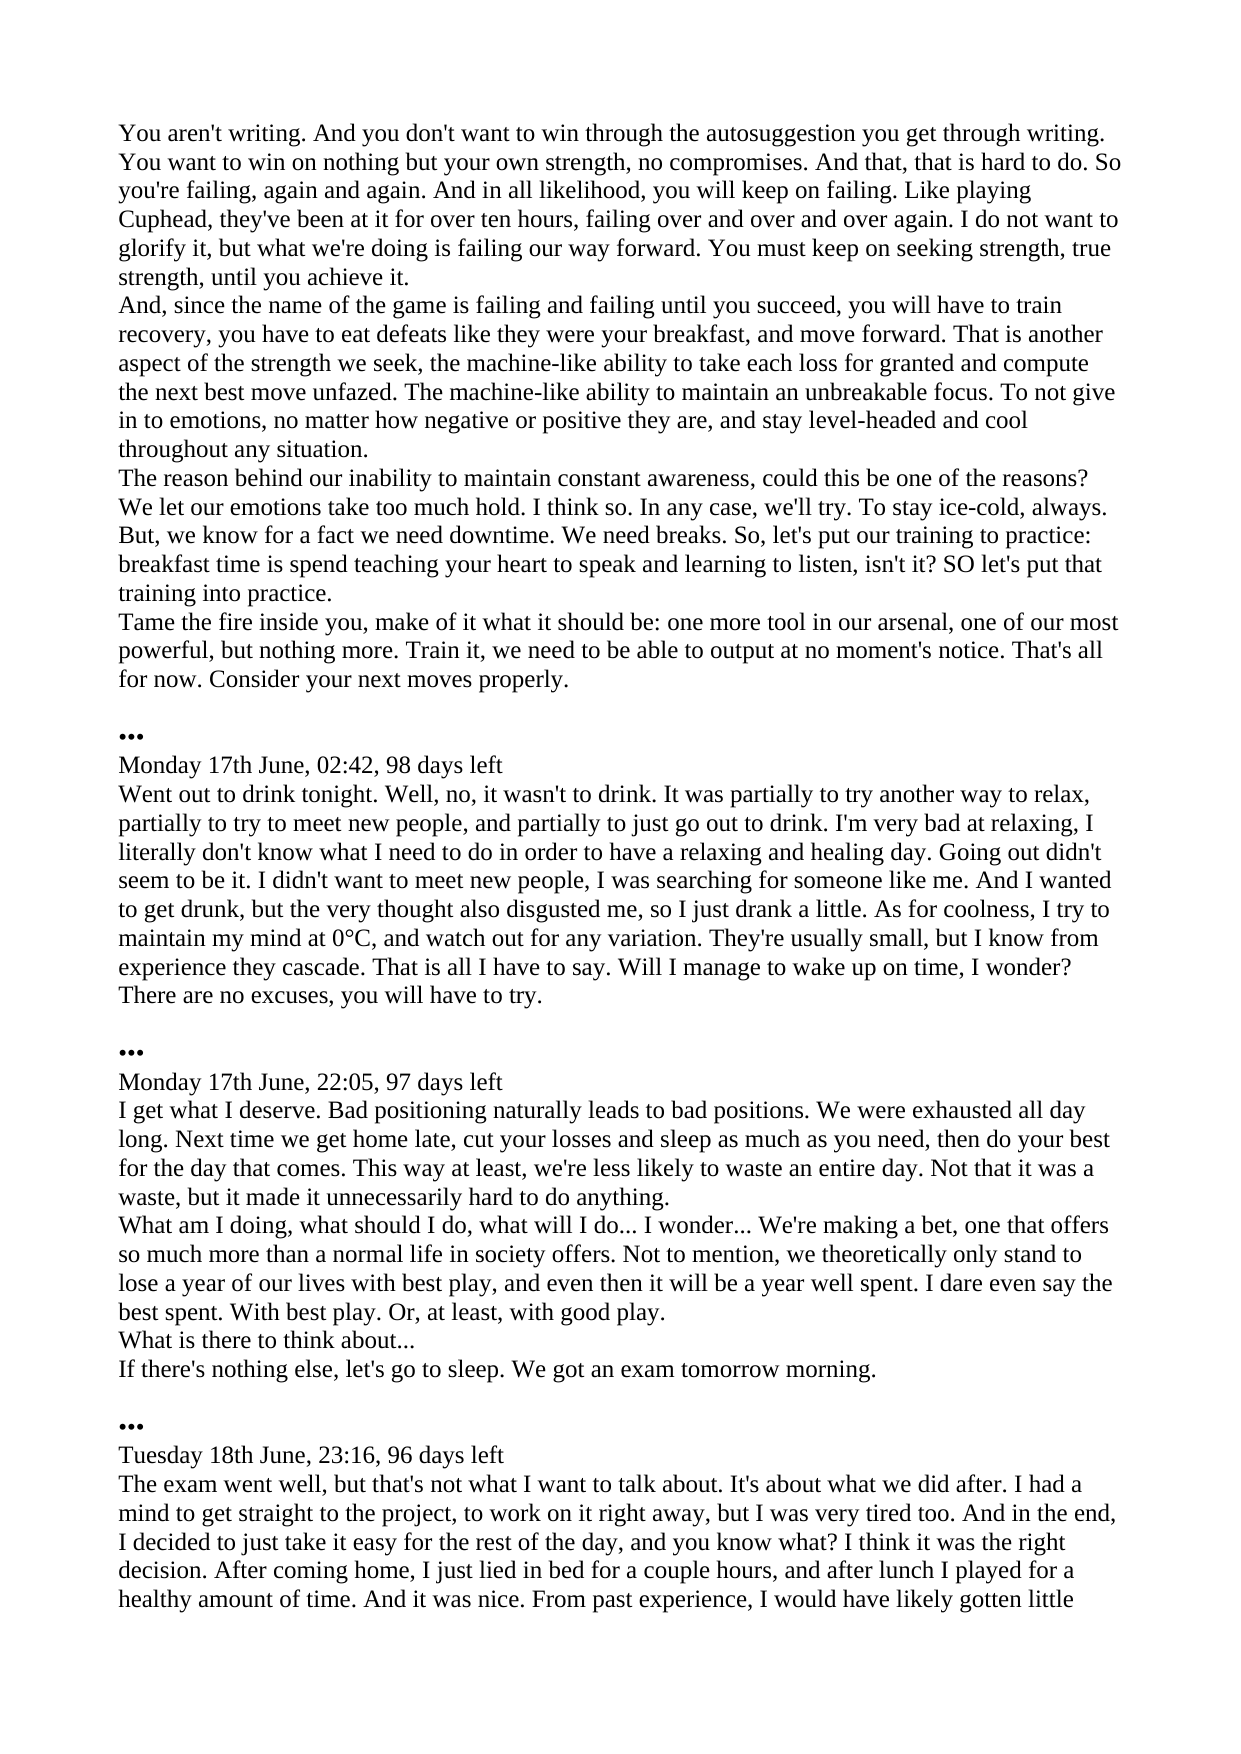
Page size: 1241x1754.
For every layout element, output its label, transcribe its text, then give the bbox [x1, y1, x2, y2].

text What am I doing, what should I do, what will I do... I wonder... We're making a bet, one that offers so much more than a normal life in society offers. Not to mention, we theoretically only stand to lose a year of our lives with best play, and even then it will be a year well spent. I dare even say the best spent. With best play. Or, at least, with good play. [118, 1211, 1122, 1326]
text ••• [118, 1412, 1122, 1441]
text The reason behind our inability to maintain constant awareness, could this be one of the reasons? We let our emotions take too much hold. I think so. In any case, we'll try. To stay ice-cold, always. But, we know for a fact we need downtime. We need breaks. So, let's put our training to practice: breakfast time is spend teaching your heart to speak and learning to listen, isn't it? SO let's put that training into practice. [118, 463, 1122, 607]
text Tuesday 18th June, 23:16, 96 days left [118, 1441, 1122, 1469]
text Monday 17th June, 22:05, 97 days left [118, 1067, 1122, 1096]
text And, since the name of the game is failing and failing until you succeed, you will have to train recovery, you have to eat defeats like they were your breakfast, and move forward. That is another aspect of the strength we seek, the machine-like ability to take each loss for granted and compute the next best move unfazed. The machine-like ability to maintain an unbreakable focus. To not give in to emotions, no matter how negative or positive they are, and stay level-headed and cool throughout any situation. [118, 291, 1122, 463]
text Went out to drink tonight. Well, no, it wasn't to drink. It was partially to try another way to relax, partially to try to meet new people, and partially to just go out to drink. I'm very bad at relaxing, I literally don't know what I need to do in order to have a relaxing and healing day. Going out didn't seem to be it. I didn't want to meet new people, I was searching for someone like me. And I wanted to get drunk, but the very thought also disgusted me, so I just drank a little. As for coolness, I try to maintain my mind at 0°C, and watch out for any variation. They're usually small, but I know from experience they cascade. That is all I have to say. Will I manage to wake up on time, I wonder? There are no excuses, you will have to try. [118, 779, 1122, 1009]
text You aren't writing. And you don't want to win through the autosuggestion you get through writing. You want to win on nothing but your own strength, no compromises. And that, that is hard to do. So you're failing, again and again. And in all likelihood, you will keep on failing. Like playing Cuphead, they've been at it for over ten hours, failing over and over and over again. I do not want to glorify it, but what we're doing is failing our way forward. You must keep on seeking strength, true strength, until you achieve it. [118, 118, 1122, 291]
text Tame the fire inside you, make of it what it should be: one more tool in our arsenal, one of our most powerful, but nothing more. Train it, we need to be able to output at no moment's notice. That's all for now. Consider your next moves properly. [118, 607, 1122, 693]
text ••• [118, 722, 1122, 751]
text ••• [118, 1038, 1122, 1067]
text What is there to think about... [118, 1326, 1122, 1354]
text If there's nothing else, let's go to sleep. We got an exam tomorrow morning. [118, 1354, 1122, 1383]
text I get what I deserve. Bad positioning naturally leads to bad positions. We were exhausted all day long. Next time we get home late, cut your losses and sleep as much as you need, then do your best for the day that comes. This way at least, we're less likely to waste an entire day. Not that it was a waste, but it made it unnecessarily hard to do anything. [118, 1096, 1122, 1211]
text The exam went well, but that's not what I want to talk about. It's about what we did after. I had a mind to get straight to the project, to work on it right away, but I was very tired too. And in the end, I decided to just take it easy for the rest of the day, and you know what? I think it was the right decision. After coming home, I just lied in bed for a couple hours, and after lunch I played for a healthy amount of time. And it was nice. From past experience, I would have likely gotten little [118, 1469, 1122, 1613]
text Monday 17th June, 02:42, 98 days left [118, 751, 1122, 779]
